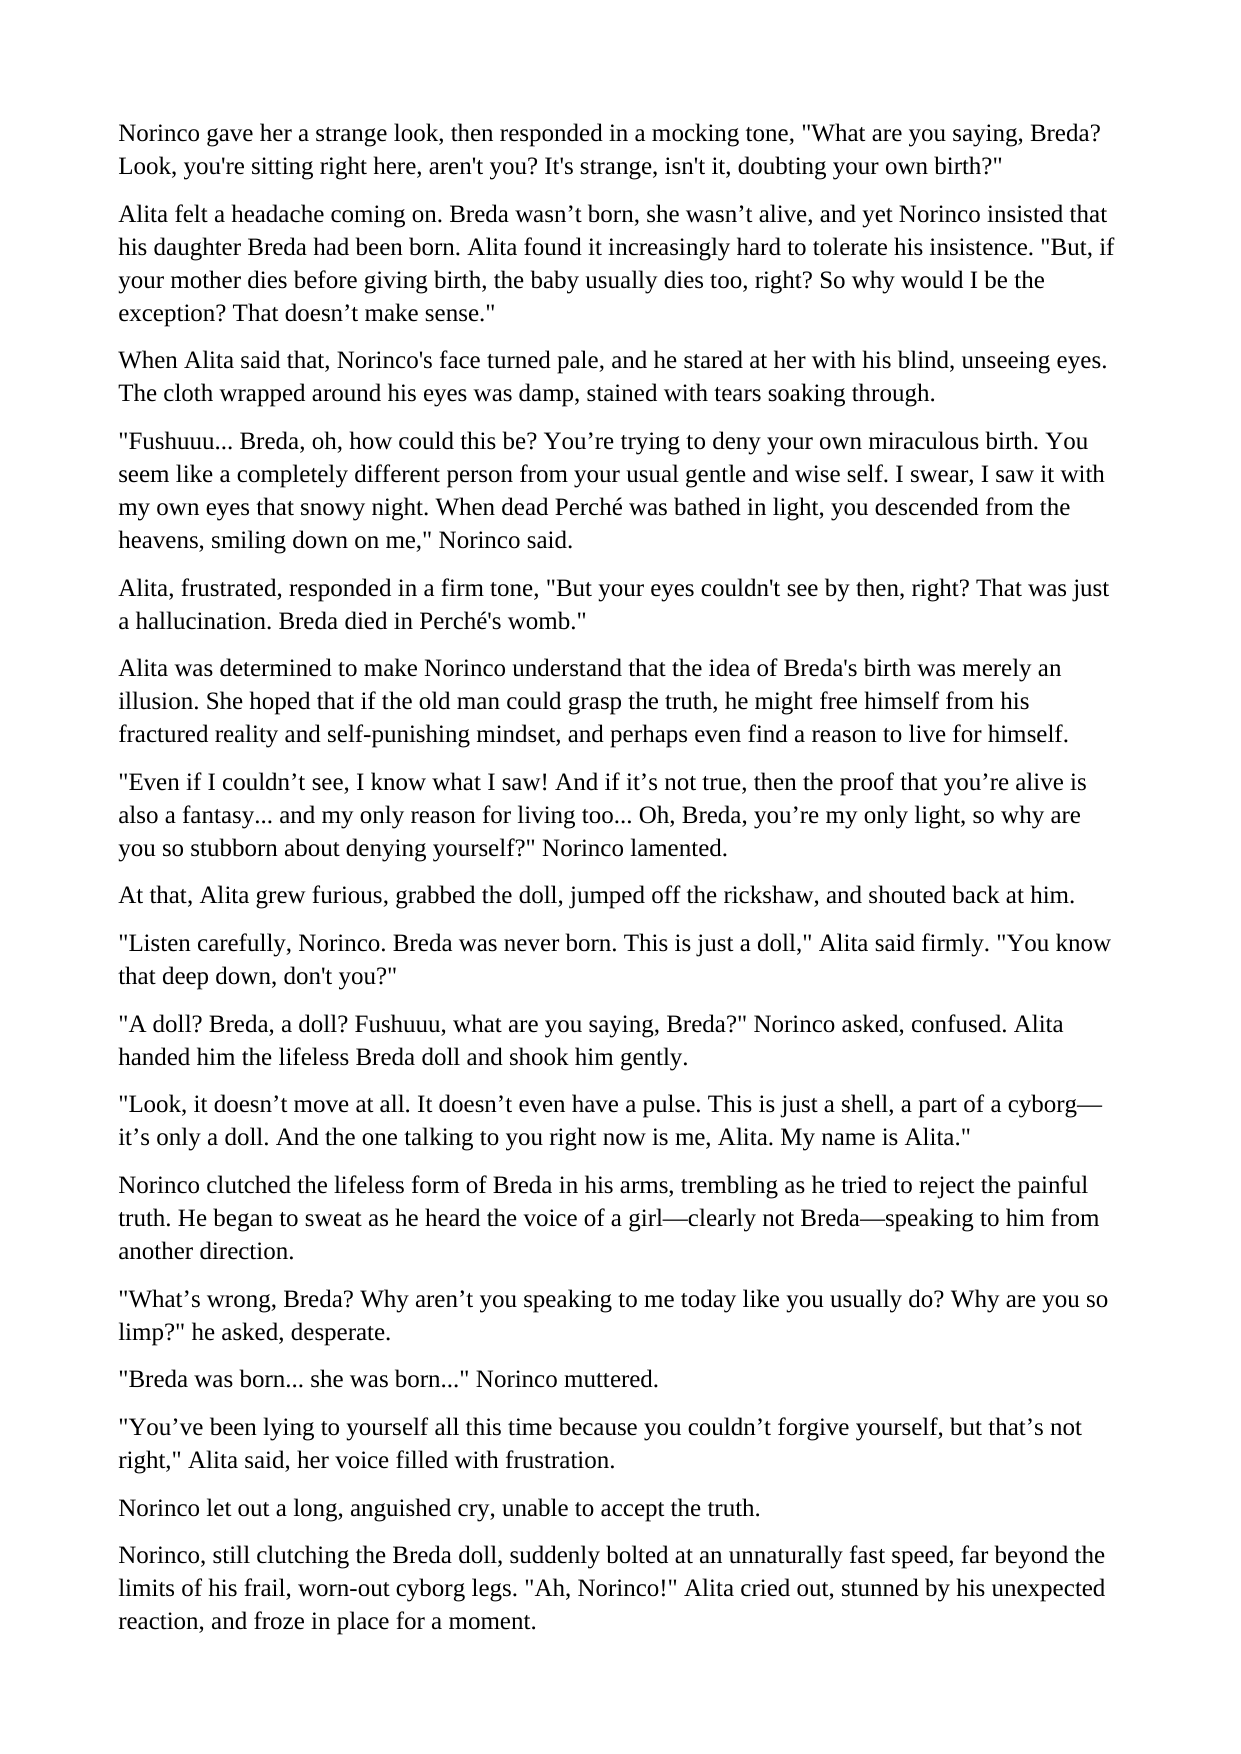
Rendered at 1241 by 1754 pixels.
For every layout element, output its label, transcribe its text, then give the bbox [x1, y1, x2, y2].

text Alita felt a headache coming on. Breda wasn’t born, she wasn’t alive, and yet Norinco insisted that his daughter Breda had been born. Alita found it increasingly hard to tolerate his insistence. "But, if your mother dies before giving birth, the baby usually dies too, right? So why would I be the exception? That doesn’t make sense." [118, 199, 1122, 327]
text "What’s wrong, Breda? Why aren’t you speaking to me today like you usually do? Why are you so limp?" he asked, desperate. [118, 1284, 1122, 1346]
text "Even if I couldn’t see, I know what I saw! And if it’s not true, then the proof that you’re alive is also a fantasy... and my only reason for living too... Oh, Breda, you’re my only light, so why are you so stubborn about denying yourself?" Norinco lamented. [118, 767, 1122, 862]
text Norinco gave her a strange look, then responded in a mocking tone, "What are you saying, Breda? Look, you're sitting right here, aren't you? It's strange, isn't it, doubting your own birth?" [118, 118, 1122, 180]
text "Listen carefully, Norinco. Breda was never born. This is just a doll," Alita said firmly. "You know that deep down, don't you?" [118, 928, 1122, 990]
text Alita, frustrated, responded in a firm tone, "But your eyes couldn't see by then, right? That was just a hallucination. Breda died in Perché's womb." [118, 573, 1122, 634]
text When Alita said that, Norinco's face turned pale, and he stared at her with his blind, unseeing eyes. The cloth wrapped around his eyes was damp, stained with tears soaking through. [118, 345, 1122, 407]
text "A doll? Breda, a doll? Fushuuu, what are you saying, Breda?" Norinco asked, confused. Alita handed him the lifeless Breda doll and shook him gently. [118, 1009, 1122, 1071]
text "You’ve been lying to yourself all this time because you couldn’t forgive yourself, but that’s not right," Alita said, her voice filled with frustration. [118, 1412, 1122, 1474]
text "Breda was born... she was born..." Norinco muttered. [118, 1364, 1122, 1393]
text Norinco, still clutching the Breda doll, suddenly bolted at an unnaturally fast speed, far beyond the limits of his frail, worn-out cyborg legs. "Ah, Norinco!" Alita cried out, stunned by his unexpected reaction, and froze in place for a moment. [118, 1540, 1122, 1635]
text Norinco let out a long, anguished cry, unable to accept the truth. [118, 1493, 1122, 1521]
text "Look, it doesn’t move at all. It doesn’t even have a pulse. This is just a shell, a part of a cyborg—it’s only a doll. And the one talking to you right now is me, Alita. My name is Alita." [118, 1089, 1122, 1151]
text "Fushuuu... Breda, oh, how could this be? You’re trying to deny your own miraculous birth. You seem like a completely different person from your usual gentle and wise self. I swear, I saw it with my own eyes that snowy night. When dead Perché was bathed in light, you descended from the heavens, smiling down on me," Norinco said. [118, 426, 1122, 554]
text Norinco clutched the lifeless form of Breda in his arms, trembling as he tried to reject the painful truth. He began to sweat as he heard the voice of a girl—clearly not Breda—speaking to him from another direction. [118, 1170, 1122, 1265]
text At that, Alita grew furious, grabbed the doll, jumped off the rickshaw, and shouted back at him. [118, 881, 1122, 909]
text Alita was determined to make Norinco understand that the idea of Breda's birth was merely an illusion. She hoped that if the old man could grasp the truth, he might free himself from his fractured reality and self-punishing mindset, and perhaps even find a reason to live for himself. [118, 653, 1122, 748]
